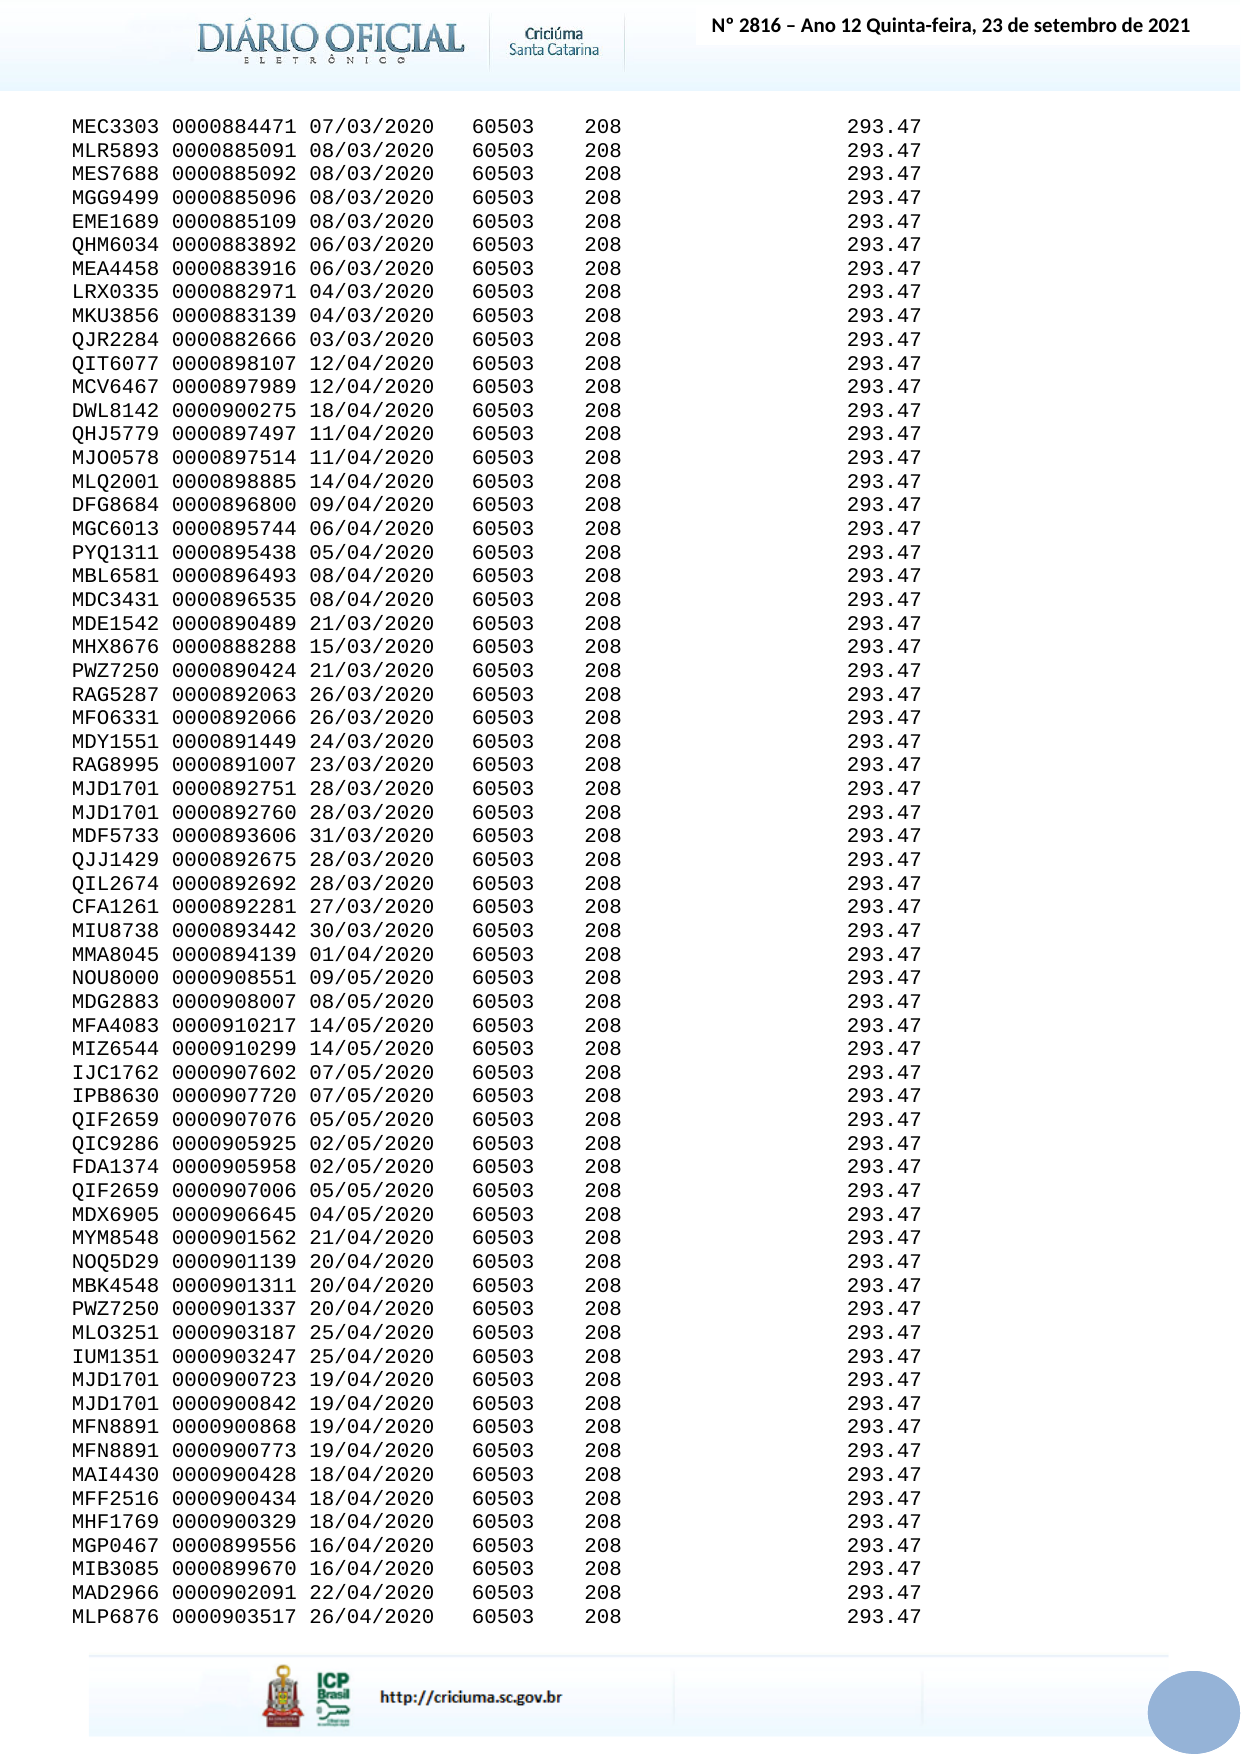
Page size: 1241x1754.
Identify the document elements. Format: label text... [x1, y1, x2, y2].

text MHF1769 0000900329 18/04/2020 60503 208 293.47 [59, 1511, 1167, 1535]
text MJD1701 0000892751 28/03/2020 60503 208 293.47 [59, 778, 1167, 802]
text MLR5893 0000885091 08/03/2020 60503 208 293.47 [59, 140, 1167, 163]
text MYM8548 0000901562 21/04/2020 60503 208 293.47 [59, 1227, 1167, 1251]
text MDE1542 0000890489 21/03/2020 60503 208 293.47 [59, 613, 1167, 636]
text MHX8676 0000888288 15/03/2020 60503 208 293.47 [59, 636, 1167, 660]
text QIC9286 0000905925 02/05/2020 60503 208 293.47 [59, 1133, 1167, 1156]
text QJR2284 0000882666 03/03/2020 60503 208 293.47 [59, 329, 1167, 352]
text IJC1762 0000907602 07/05/2020 60503 208 293.47 [59, 1062, 1167, 1086]
text QIL2674 0000892692 28/03/2020 60503 208 293.47 [59, 873, 1167, 896]
text MKU3856 0000883139 04/03/2020 60503 208 293.47 [59, 305, 1167, 329]
text LRX0335 0000882971 04/03/2020 60503 208 293.47 [59, 282, 1167, 305]
text IPB8630 0000907720 07/05/2020 60503 208 293.47 [59, 1086, 1167, 1109]
text PYQ1311 0000895438 05/04/2020 60503 208 293.47 [59, 542, 1167, 565]
text MFN8891 0000900773 19/04/2020 60503 208 293.47 [59, 1440, 1167, 1464]
text MMA8045 0000894139 01/04/2020 60503 208 293.47 [59, 944, 1167, 967]
text FDA1374 0000905958 02/05/2020 60503 208 293.47 [59, 1156, 1167, 1180]
text MJD1701 0000900842 19/04/2020 60503 208 293.47 [59, 1393, 1167, 1417]
text PWZ7250 0000890424 21/03/2020 60503 208 293.47 [59, 660, 1167, 683]
text QHM6034 0000883892 06/03/2020 60503 208 293.47 [59, 234, 1167, 258]
text MIU8738 0000893442 30/03/2020 60503 208 293.47 [59, 920, 1167, 944]
text QHJ5779 0000897497 11/04/2020 60503 208 293.47 [59, 423, 1167, 447]
text DFG8684 0000896800 09/04/2020 60503 208 293.47 [59, 494, 1167, 518]
text MGG9499 0000885096 08/03/2020 60503 208 293.47 [59, 187, 1167, 211]
text MLO3251 0000903187 25/04/2020 60503 208 293.47 [59, 1322, 1167, 1346]
text MFA4083 0000910217 14/05/2020 60503 208 293.47 [59, 1014, 1167, 1038]
text QIF2659 0000907006 05/05/2020 60503 208 293.47 [59, 1180, 1167, 1204]
text RAG5287 0000892063 26/03/2020 60503 208 293.47 [59, 683, 1167, 707]
text MAD2966 0000902091 22/04/2020 60503 208 293.47 [59, 1582, 1167, 1606]
text MDY1551 0000891449 24/03/2020 60503 208 293.47 [59, 731, 1167, 754]
text MDF5733 0000893606 31/03/2020 60503 208 293.47 [59, 825, 1167, 849]
text DWL8142 0000900275 18/04/2020 60503 208 293.47 [59, 400, 1167, 423]
text MFF2516 0000900434 18/04/2020 60503 208 293.47 [59, 1487, 1167, 1511]
text MJO0578 0000897514 11/04/2020 60503 208 293.47 [59, 447, 1167, 471]
text MGP0467 0000899556 16/04/2020 60503 208 293.47 [59, 1535, 1167, 1558]
text PWZ7250 0000901337 20/04/2020 60503 208 293.47 [59, 1298, 1167, 1322]
text CFA1261 0000892281 27/03/2020 60503 208 293.47 [59, 896, 1167, 920]
text QJJ1429 0000892675 28/03/2020 60503 208 293.47 [59, 849, 1167, 873]
text MLQ2001 0000898885 14/04/2020 60503 208 293.47 [59, 471, 1167, 494]
text MIZ6544 0000910299 14/05/2020 60503 208 293.47 [59, 1038, 1167, 1062]
text MEA4458 0000883916 06/03/2020 60503 208 293.47 [59, 258, 1167, 282]
text IUM1351 0000903247 25/04/2020 60503 208 293.47 [59, 1346, 1167, 1369]
text NOU8000 0000908551 09/05/2020 60503 208 293.47 [59, 967, 1167, 991]
text MGC6013 0000895744 06/04/2020 60503 208 293.47 [59, 518, 1167, 542]
text MDX6905 0000906645 04/05/2020 60503 208 293.47 [59, 1204, 1167, 1227]
text EME1689 0000885109 08/03/2020 60503 208 293.47 [59, 211, 1167, 234]
text MES7688 0000885092 08/03/2020 60503 208 293.47 [59, 163, 1167, 187]
text MEC3303 0000884471 07/03/2020 60503 208 293.47 [59, 116, 1167, 140]
text QIF2659 0000907076 05/05/2020 60503 208 293.47 [59, 1109, 1167, 1133]
text RAG8995 0000891007 23/03/2020 60503 208 293.47 [59, 754, 1167, 778]
text MDG2883 0000908007 08/05/2020 60503 208 293.47 [59, 991, 1167, 1014]
text MIB3085 0000899670 16/04/2020 60503 208 293.47 [59, 1558, 1167, 1582]
text MJD1701 0000900723 19/04/2020 60503 208 293.47 [59, 1369, 1167, 1393]
text MJD1701 0000892760 28/03/2020 60503 208 293.47 [59, 802, 1167, 825]
text MDC3431 0000896535 08/04/2020 60503 208 293.47 [59, 589, 1167, 613]
text MCV6467 0000897989 12/04/2020 60503 208 293.47 [59, 376, 1167, 400]
text MBK4548 0000901311 20/04/2020 60503 208 293.47 [59, 1275, 1167, 1298]
text NOQ5D29 0000901139 20/04/2020 60503 208 293.47 [59, 1251, 1167, 1275]
text MLP6876 0000903517 26/04/2020 60503 208 293.47 [59, 1606, 1167, 1629]
text QIT6077 0000898107 12/04/2020 60503 208 293.47 [59, 352, 1167, 376]
text MFN8891 0000900868 19/04/2020 60503 208 293.47 [59, 1417, 1167, 1440]
text MAI4430 0000900428 18/04/2020 60503 208 293.47 [59, 1464, 1167, 1487]
text MFO6331 0000892066 26/03/2020 60503 208 293.47 [59, 707, 1167, 731]
text MBL6581 0000896493 08/04/2020 60503 208 293.47 [59, 565, 1167, 589]
